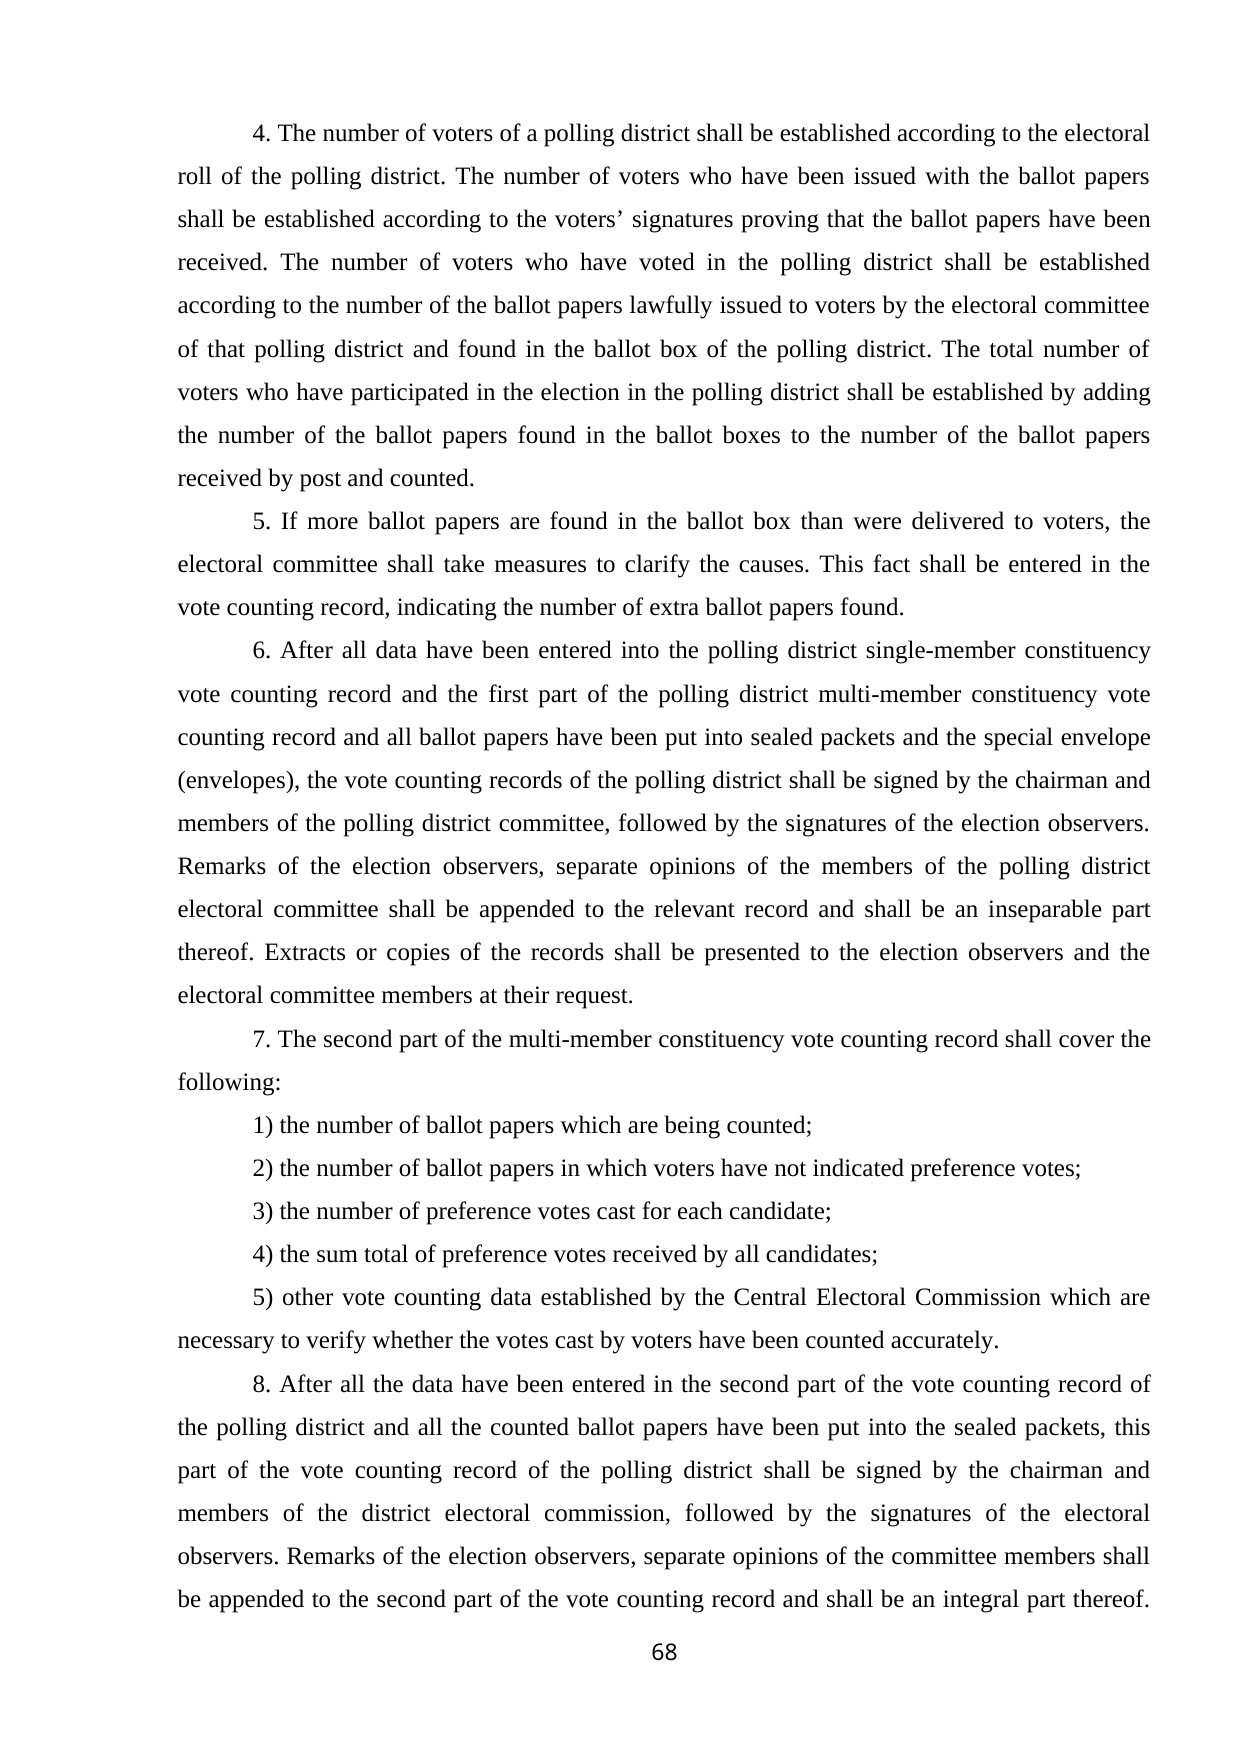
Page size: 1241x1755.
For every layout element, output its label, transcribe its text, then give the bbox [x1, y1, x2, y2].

text 6. After all data have been entered into the polling district single-member constituency vote counting record and the first part of the polling district multi-member constituency vote counting record and all ballot papers have been put into sealed packets and the special envelope (envelopes), the vote counting records of the polling district shall be signed by the chairman and members of the polling district committee, followed by the signatures of the election observers. Remarks of the election observers, separate opinions of the members of the polling district electoral committee shall be appended to the relevant record and shall be an inseparable part thereof. Extracts or copies of the records shall be presented to the election observers and the electoral committee members at their request. [177, 636, 1152, 1009]
text 2) the number of ballot papers in which voters have not indicated preference votes; [177, 1153, 1152, 1182]
text 5. If more ballot papers are found in the ballot box than were delivered to voters, the electoral committee shall take measures to clarify the causes. This fact shall be entered in the vote counting record, indicating the number of extra ballot papers found. [177, 506, 1152, 621]
text 4) the sum total of preference votes received by all candidates; [177, 1239, 1152, 1268]
text 8. After all the data have been entered in the second part of the vote counting record of the polling district and all the counted ballot papers have been put into the sealed packets, this part of the vote counting record of the polling district shall be signed by the chairman and members of the district electoral commission, followed by the signatures of the electoral observers. Remarks of the election observers, separate opinions of the committee members shall be appended to the second part of the vote counting record and shall be an integral part thereof. [177, 1369, 1152, 1613]
text 1) the number of ballot papers which are being counted; [177, 1110, 1152, 1139]
text 3) the number of preference votes cast for each candidate; [177, 1196, 1152, 1225]
text 5) other vote counting data established by the Central Electoral Commission which are necessary to verify whether the votes cast by voters have been counted accurately. [177, 1282, 1152, 1354]
text 4. The number of voters of a polling district shall be established according to the electoral roll of the polling district. The number of voters who have been issued with the ballot papers shall be established according to the voters’ signatures proving that the ballot papers have been received. The number of voters who have voted in the polling district shall be established according to the number of the ballot papers lawfully issued to voters by the electoral committee of that polling district and found in the ballot box of the polling district. The total number of voters who have participated in the election in the polling district shall be established by adding the number of the ballot papers found in the ballot boxes to the number of the ballot papers received by post and counted. [177, 118, 1152, 492]
text 7. The second part of the multi-member constituency vote counting record shall cover the following: [177, 1024, 1152, 1096]
